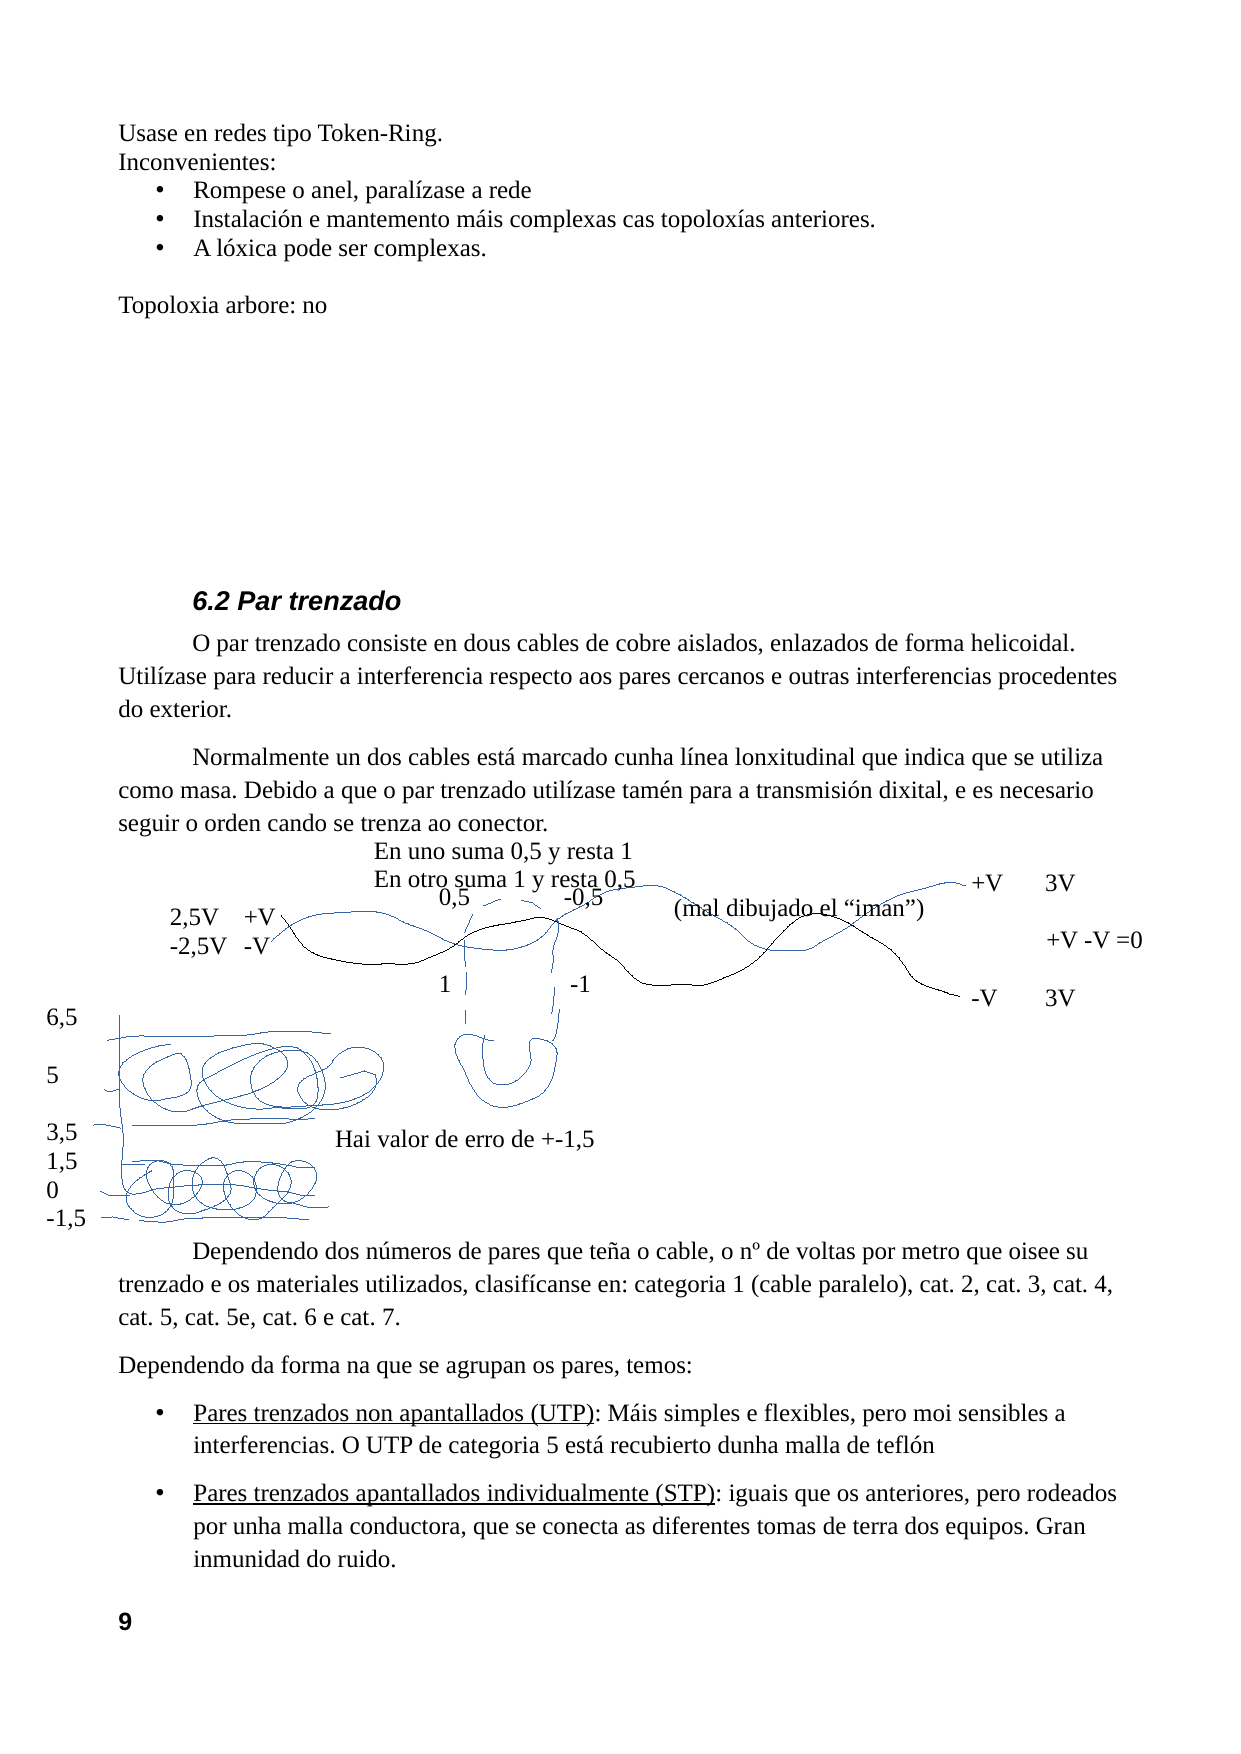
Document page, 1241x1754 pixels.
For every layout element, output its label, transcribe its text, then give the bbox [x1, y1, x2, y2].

list Pares trenzados apantallados individualmente (STP): iguais que os anteriores, pero rodeados por unha malla conductora, que se conecta as diferentes tomas de terra dos equipos. Gran inmunidad do ruido. [156, 1478, 1122, 1573]
subtitle 6.2 Par trenzado [118, 584, 1122, 616]
text Normalmente un dos cables está marcado cunha línea lonxitudinal que indica que se utiliza como masa. Debido a que o par trenzado utilízase tamén para a transmisión dixital, e es necesario seguir o orden cando se trenza ao conector. [118, 742, 1122, 837]
list Pares trenzados non apantallados (UTP): Máis simples e flexibles, pero moi sensibles a interferencias. O UTP de categoria 5 está recubierto dunha malla de teflón [156, 1398, 1122, 1459]
text Dependendo da forma na que se agrupan os pares, temos: [118, 1350, 1122, 1379]
text Inconvenientes: [118, 147, 1122, 176]
text Dependendo dos números de pares que teña o cable, o nº de voltas por metro que oisee su trenzado e os materiales utilizados, clasifícanse en: categoria 1 (cable paralelo), cat. 2, cat. 3, cat. 4, cat. 5, cat. 5e, cat. 6 e cat. 7. [118, 1236, 1122, 1331]
text Topoloxia arbore: no [118, 291, 1122, 319]
text O par trenzado consiste en dous cables de cobre aislados, enlazados de forma helicoidal. Utilízase para reducir a interferencia respecto aos pares cercanos e outras interferencias procedentes do exterior. [118, 628, 1122, 723]
list Rompese o anel, paralízase a rede [156, 176, 1122, 204]
list Instalación e mantemento máis complexas cas topoloxías anteriores. [156, 204, 1122, 233]
text Usase en redes tipo Token-Ring. [118, 118, 1122, 147]
list A lóxica pode ser complexas. [156, 233, 1122, 262]
